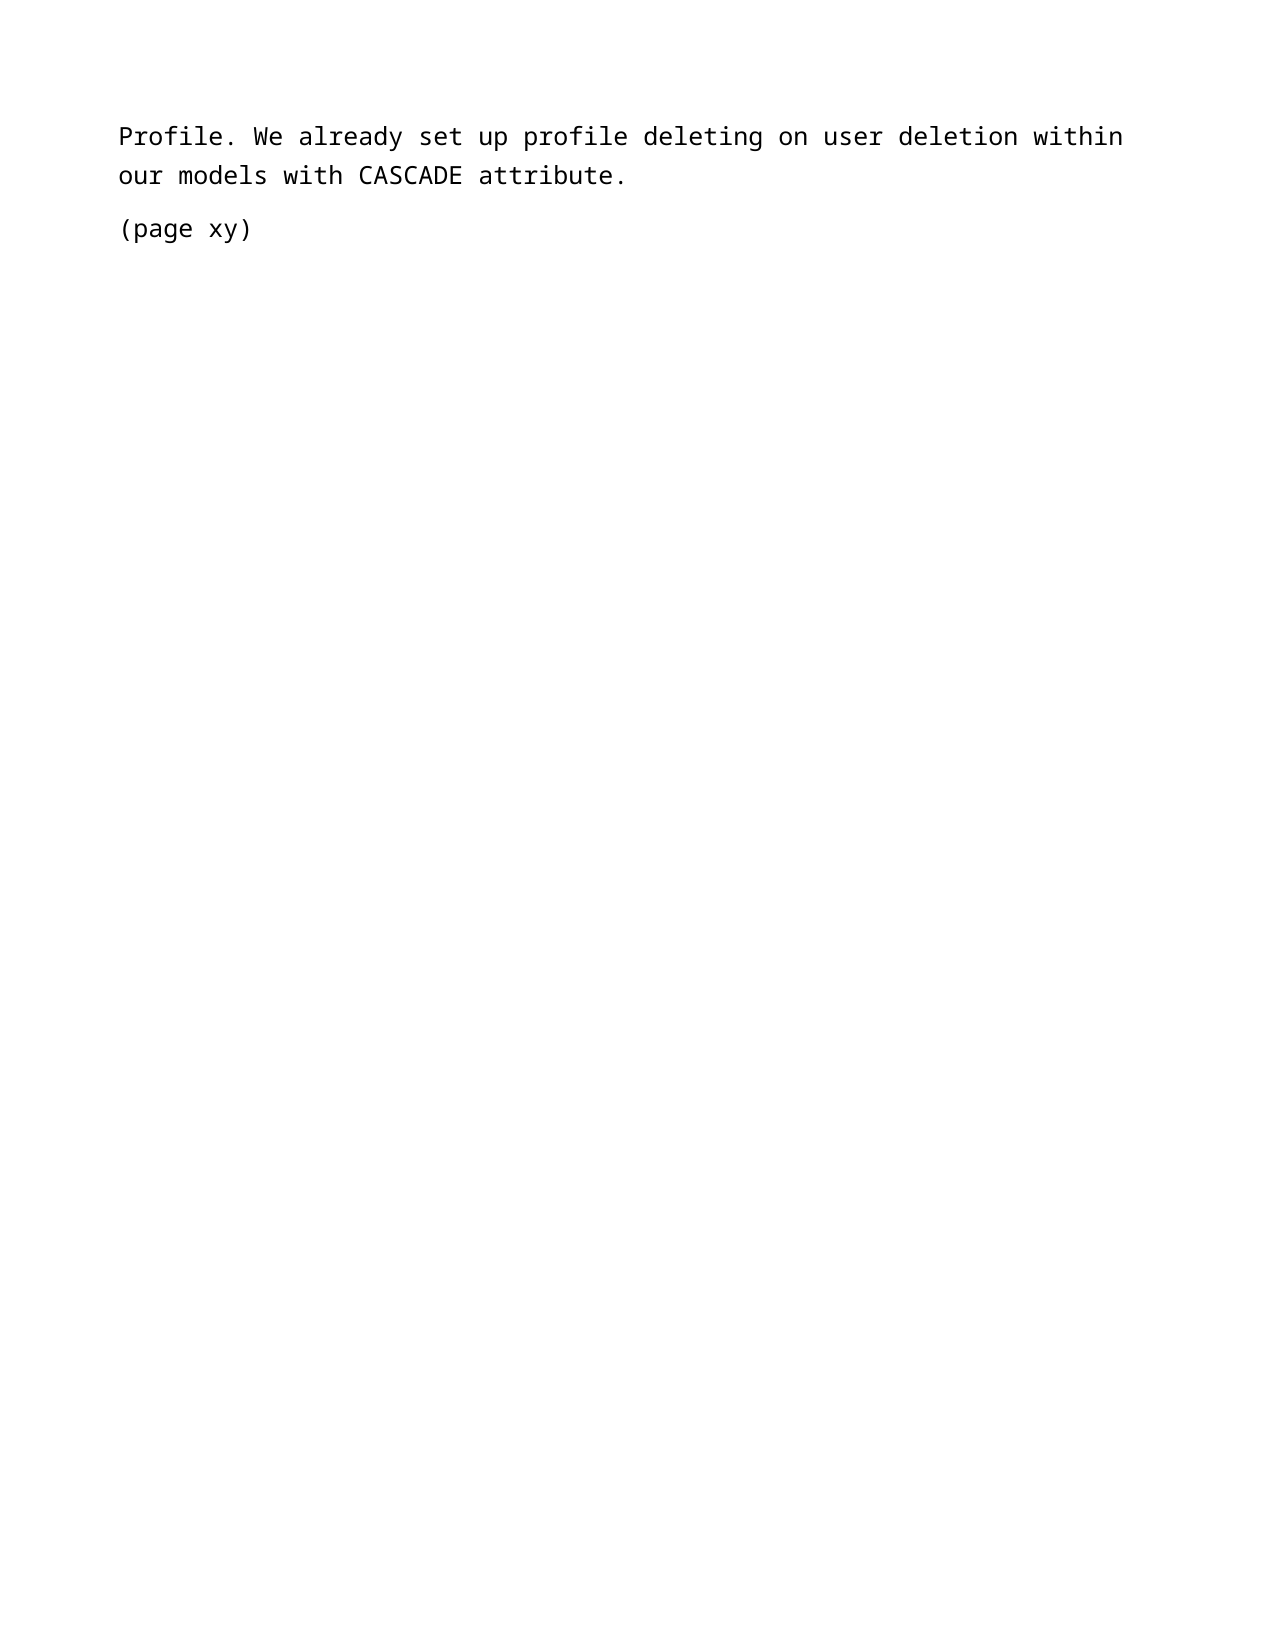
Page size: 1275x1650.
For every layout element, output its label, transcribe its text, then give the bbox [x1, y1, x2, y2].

text (page xy) [118, 211, 1157, 245]
text Profile. We already set up profile deleting on user deletion within our models with CASCADE attribute. [118, 118, 1157, 191]
